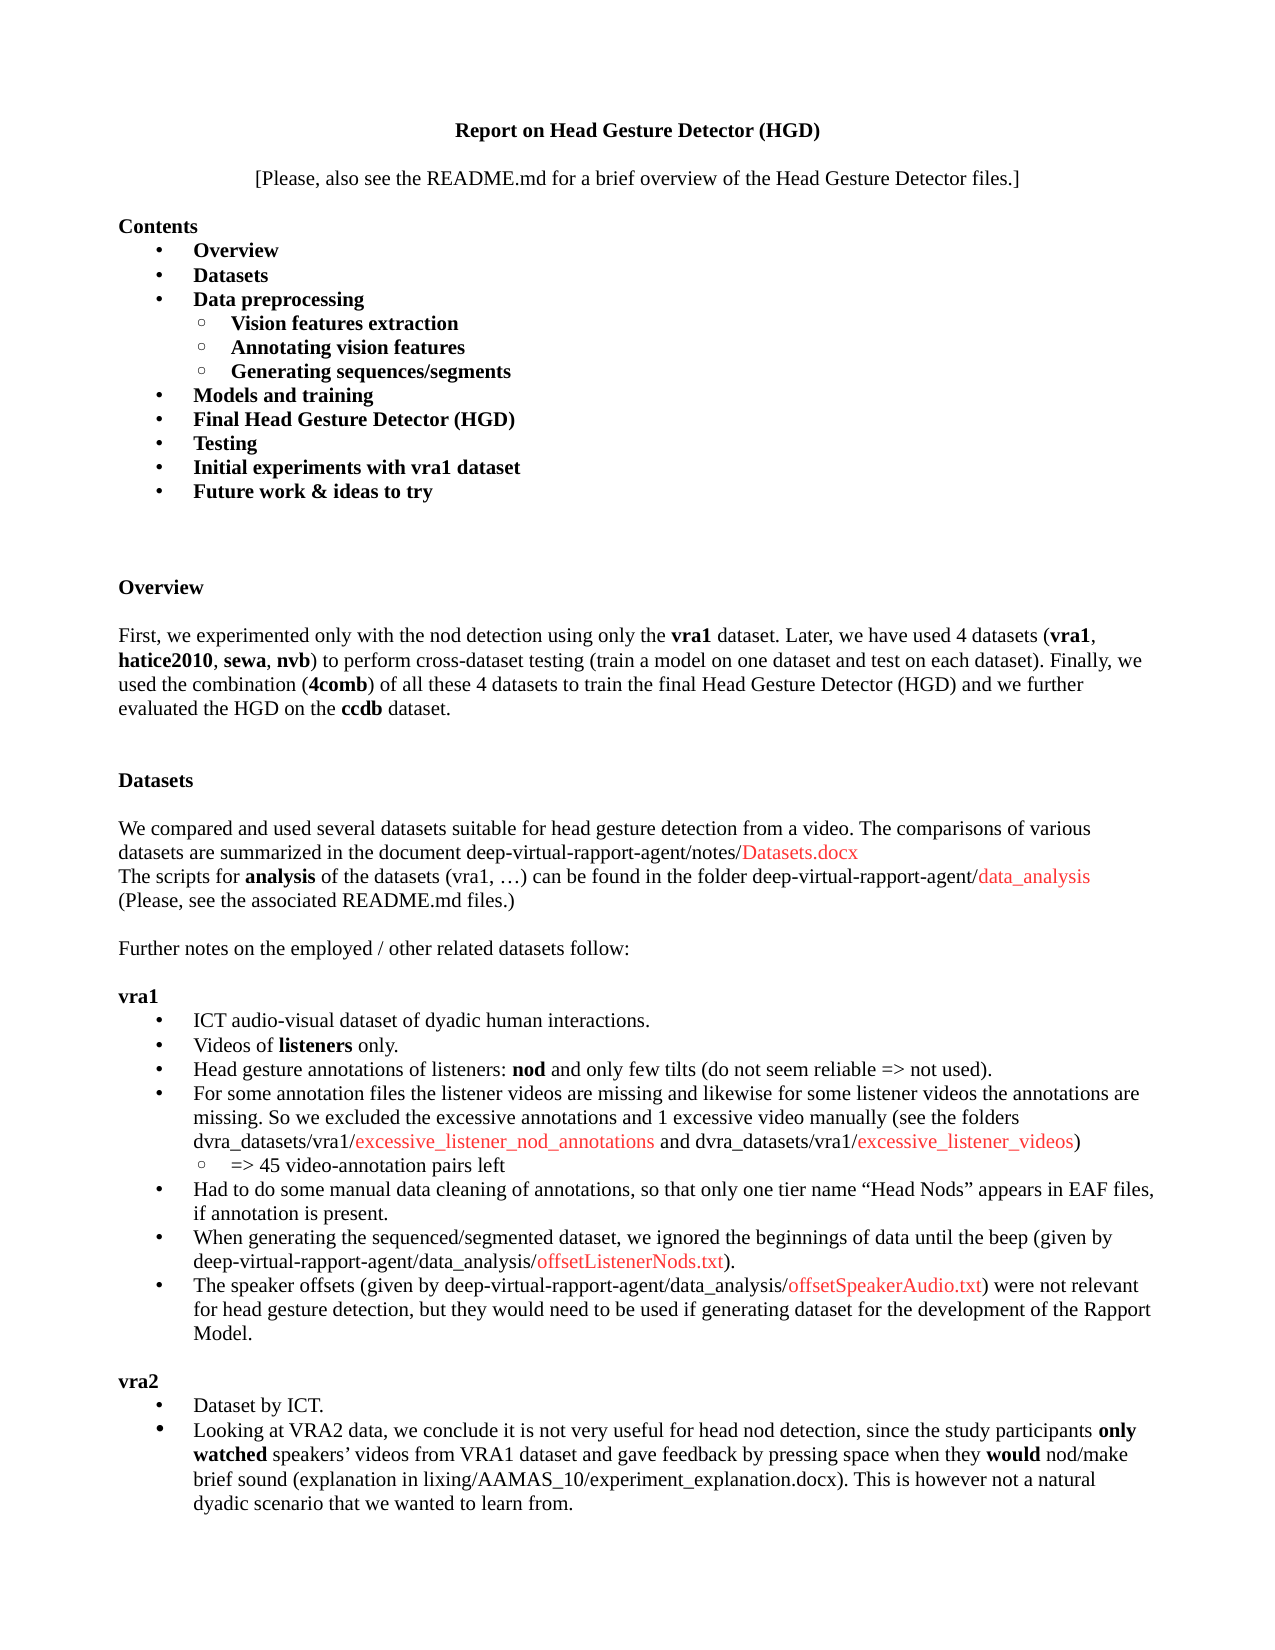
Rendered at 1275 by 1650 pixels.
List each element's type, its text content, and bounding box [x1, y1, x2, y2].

text [Please, also see the README.md for a brief overview of the Head Gesture Detector files.] [118, 166, 1157, 190]
list => 45 video-annotation pairs left [193, 1153, 1157, 1177]
text We compared and used several datasets suitable for head gesture detection from a video. The comparisons of various datasets are summarized in the document deep-virtual-rapport-agent/notes/Datasets.docx [118, 816, 1157, 864]
list Data preprocessing [156, 287, 1157, 311]
list Final Head Gesture Detector (HGD) [156, 407, 1157, 431]
text Report on Head Gesture Detector (HGD) [118, 118, 1157, 142]
list Videos of listeners only. [156, 1032, 1157, 1057]
text vra1 [118, 984, 1157, 1008]
list Annotating vision features [193, 335, 1157, 359]
list Models and training [156, 383, 1157, 407]
list The speaker offsets (given by deep-virtual-rapport-agent/data_analysis/offsetSpeakerAudio.txt) were not relevant for head gesture detection, but they would need to be used if generating dataset for the development of the Rapport Model. [156, 1273, 1157, 1345]
list Datasets [156, 262, 1157, 287]
list Testing [156, 431, 1157, 455]
list Head gesture annotations of listeners: nod and only few tilts (do not seem reliable => not used). [156, 1057, 1157, 1081]
text The scripts for analysis of the datasets (vra1, …) can be found in the folder deep-virtual-rapport-agent/data_analysis (Please, see the associated README.md files.) [118, 864, 1157, 912]
text Datasets [118, 768, 1157, 792]
list Overview [156, 238, 1157, 262]
list Initial experiments with vra1 dataset [156, 455, 1157, 479]
list Had to do some manual data cleaning of annotations, so that only one tier name “Head Nods” appears in EAF files, if annotation is present. [156, 1177, 1157, 1225]
list Generating sequences/segments [193, 359, 1157, 383]
list Vision features extraction [193, 311, 1157, 335]
list Looking at VRA2 data, we conclude it is not very useful for head nod detection, since the study participants only watched speakers’ videos from VRA1 dataset and gave feedback by pressing space when they would nod/make brief sound (explanation in lixing/AAMAS_10/experiment_explanation.docx). This is however not a natural dyadic scenario that we wanted to learn from. [156, 1417, 1157, 1514]
text Overview [118, 575, 1157, 599]
list Dataset by ICT. [156, 1393, 1157, 1417]
text vra2 [118, 1369, 1157, 1393]
list For some annotation files the listener videos are missing and likewise for some listener videos the annotations are missing. So we excluded the excessive annotations and 1 excessive video manually (see the folders dvra_datasets/vra1/excessive_listener_nod_annotations and dvra_datasets/vra1/excessive_listener_videos) [156, 1081, 1157, 1153]
list When generating the sequenced/segmented dataset, we ignored the beginnings of data until the beep (given by deep-virtual-rapport-agent/data_analysis/offsetListenerNods.txt). [156, 1225, 1157, 1273]
text Contents [118, 214, 1157, 238]
list ICT audio-visual dataset of dyadic human interactions. [156, 1008, 1157, 1032]
text First, we experimented only with the nod detection using only the vra1 dataset. Later, we have used 4 datasets (vra1, hatice2010, sewa, nvb) to perform cross-dataset testing (train a model on one dataset and test on each dataset). Finally, we used the combination (4comb) of all these 4 datasets to train the final Head Gesture Detector (HGD) and we further evaluated the HGD on the ccdb dataset. [118, 623, 1157, 720]
text Further notes on the employed / other related datasets follow: [118, 936, 1157, 960]
list Future work & ideas to try [156, 479, 1157, 503]
